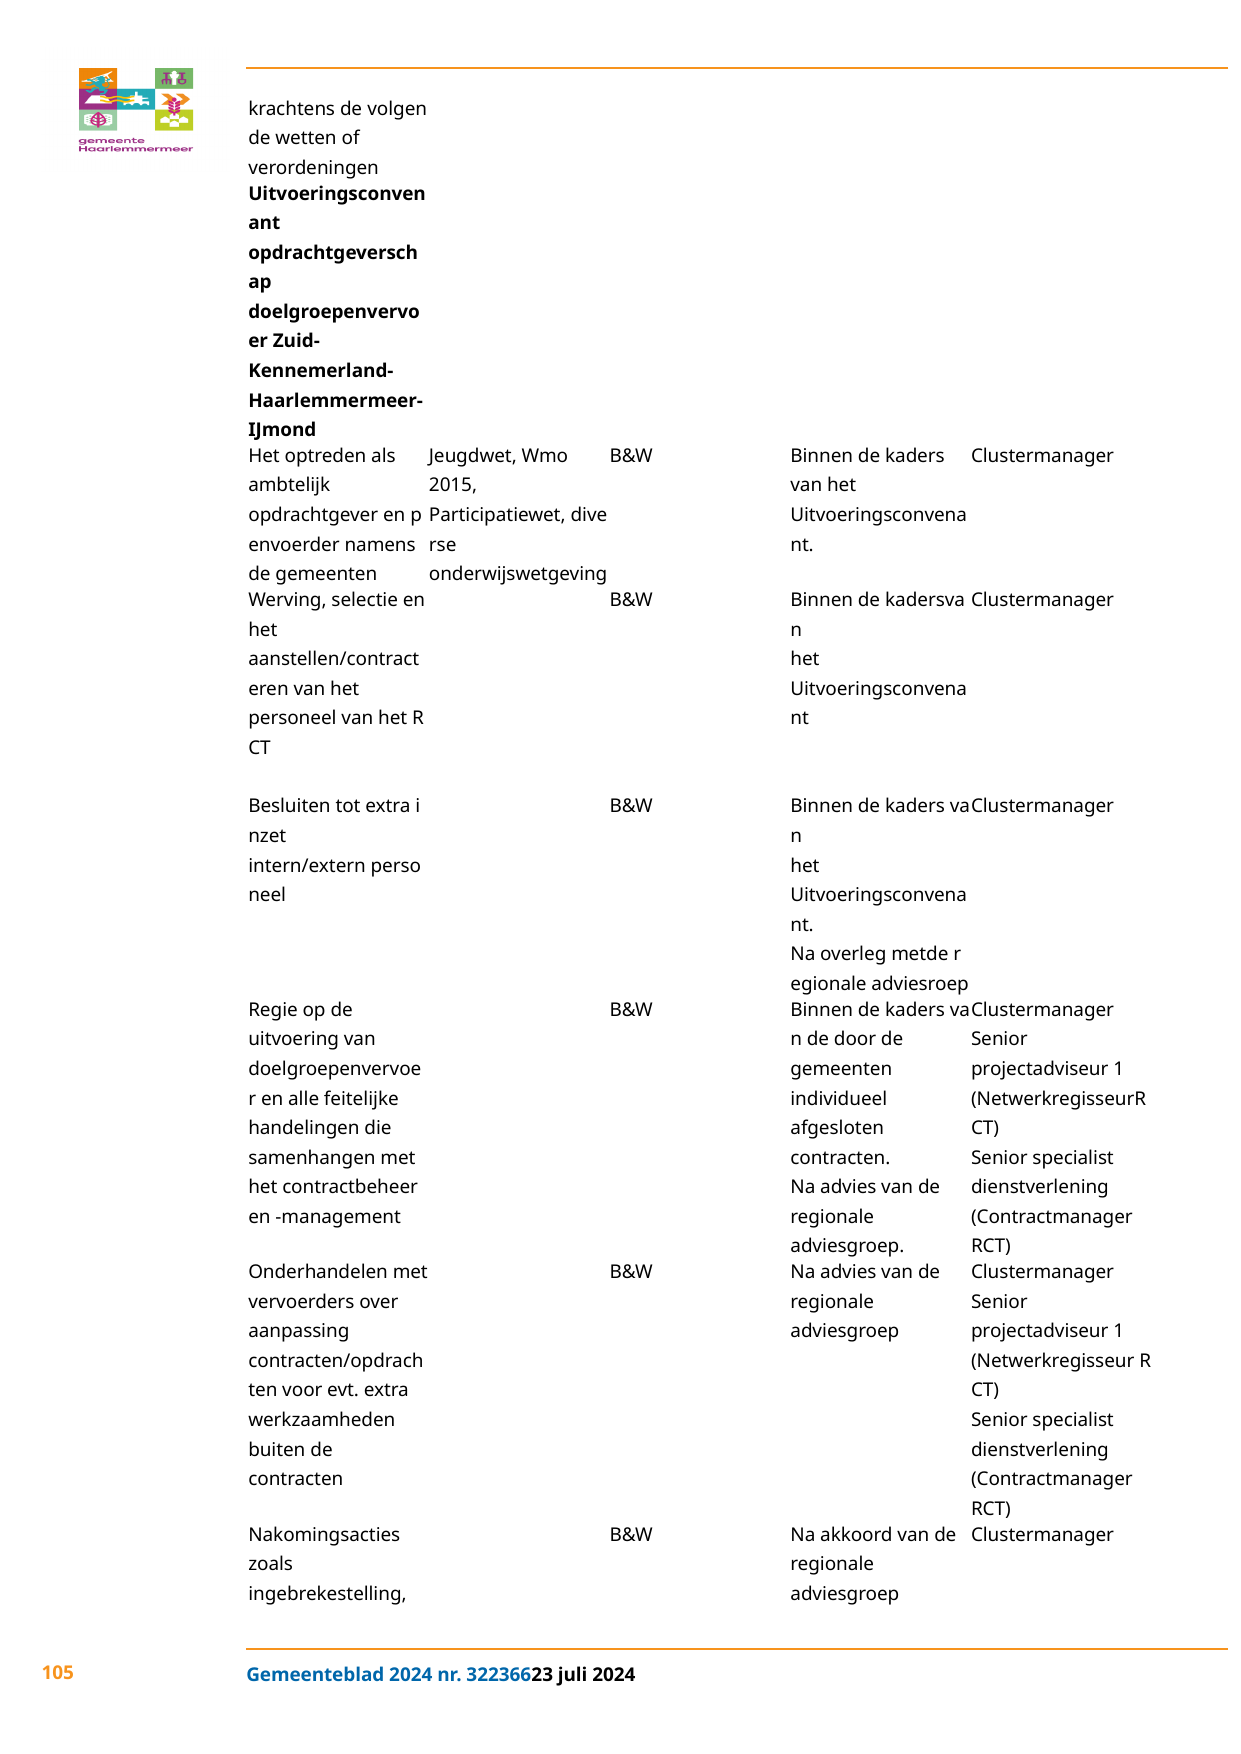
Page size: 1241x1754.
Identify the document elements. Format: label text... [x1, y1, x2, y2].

table_cell [429, 996, 609, 1258]
table_cell Na advies van de regionale adviesgroep [790, 1258, 971, 1521]
table_cell Nakomingsacties zoals ingebrekestelling, [248, 1521, 429, 1606]
table_cell B&W [609, 1521, 790, 1606]
table_cell [790, 180, 971, 442]
table_cell Clustermanager Senior projectadviseur 1 (NetwerkregisseurRCT) Senior specialist dienstverlening (Contractmanager RCT) [971, 996, 1152, 1258]
table_cell Clustermanager [971, 586, 1152, 760]
table_cell Jeugdwet, Wmo 2015, Participatiewet, diverse onderwijswetgeving [429, 442, 609, 586]
table_cell Na akkoord van de regionale adviesgroep [790, 1521, 971, 1606]
table_cell Binnen de kadersvan het Uitvoeringsconvenant [790, 586, 971, 760]
table_cell [609, 95, 790, 180]
table_cell Binnen de kaders van het Uitvoeringsconvenant. [790, 442, 971, 586]
table_cell Clustermanager [971, 442, 1152, 586]
table_cell krachtens de volgende wetten of verordeningen [248, 95, 429, 180]
table_header Besluiten tot extra inzet intern/extern personeel [248, 793, 429, 996]
table_cell [971, 180, 1152, 442]
table_cell Clustermanager Senior projectadviseur 1 (Netwerkregisseur RCT) Senior specialist dienstverlening (Contractmanager RCT) [971, 1258, 1152, 1521]
table_cell B&W [609, 586, 790, 760]
table_header Binnen de kaders van het Uitvoeringsconvenant. Na overleg metde regionale adviesroep [790, 793, 971, 996]
table_cell B&W [609, 442, 790, 586]
table_cell [429, 95, 609, 180]
table_header [429, 793, 609, 996]
table_cell Clustermanager [971, 1521, 1152, 1606]
table_cell [790, 95, 971, 180]
table_cell Het optreden als ambtelijk opdrachtgever en penvoerder namens de gemeenten [248, 442, 429, 586]
table_header B&W [609, 793, 790, 996]
table_cell [971, 95, 1152, 180]
table_cell Onderhandelen met vervoerders over aanpassing contracten/opdrachten voor evt. extra werkzaamheden buiten de contracten [248, 1258, 429, 1521]
table_cell [609, 180, 790, 442]
table_cell [429, 586, 609, 760]
table_cell [429, 1521, 609, 1606]
table_cell B&W [609, 996, 790, 1258]
table_cell [429, 1258, 609, 1521]
table_cell Binnen de kaders van de door de gemeenten individueel afgesloten contracten. Na advies van de regionale adviesgroep. [790, 996, 971, 1258]
table_cell [429, 180, 609, 442]
table_cell Werving, selectie en het aanstellen/contracteren van het personeel van het RCT [248, 586, 429, 760]
picture [41, 47, 231, 172]
table_cell Regie op de uitvoering van doelgroepenvervoer en alle feitelijke handelingen die samenhangen met het contractbeheer en -management [248, 996, 429, 1258]
table_cell Uitvoeringsconvenant opdrachtgeverschap doelgroepenvervoer Zuid- Kennemerland-Haarlemmermeer- IJmond [248, 180, 429, 442]
table_header Clustermanager [971, 793, 1152, 996]
table_cell B&W [609, 1258, 790, 1521]
